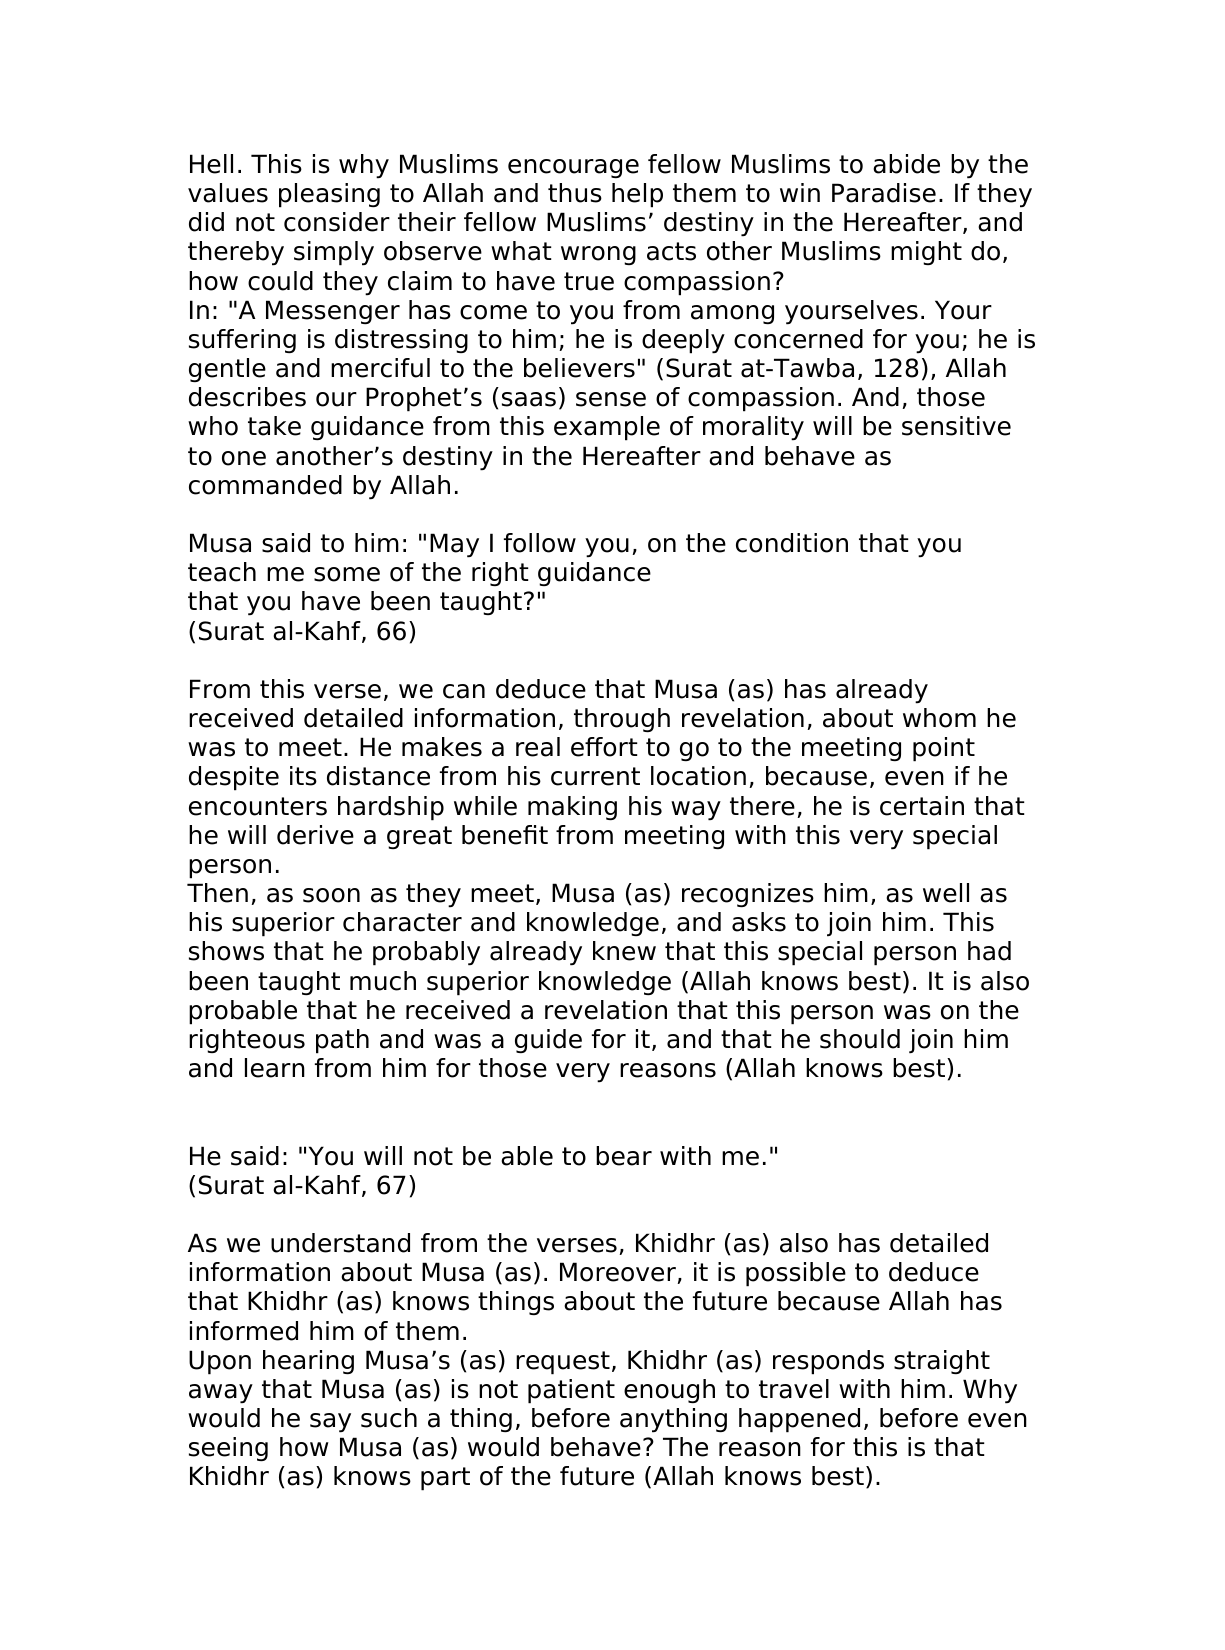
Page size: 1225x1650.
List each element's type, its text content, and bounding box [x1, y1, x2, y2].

text Hell. This is why Muslims encourage fellow Muslims to abide by the values pleasing to Allah and thus help them to win Paradise. If they did not consider their fellow Muslims’ destiny in the Hereafter, and thereby simply observe what wrong acts other Muslims might do, how could they claim to have true compassion? [187, 150, 1037, 296]
text Musa said to him: "May I follow you, on the condition that you teach me some of the right guidance [187, 529, 1037, 587]
text In: "A Messenger has come to you from among yourselves. Your suffering is distressing to him; he is deeply concerned for you; he is gentle and merciful to the believers" (Surat at-Tawba, 128), Allah describes our Prophet’s (saas) sense of compassion. And, those who take guidance from this example of morality will be sensitive to one another’s destiny in the Hereafter and behave as commanded by Allah. [187, 296, 1037, 500]
text From this verse, we can deduce that Musa (as) has already received detailed information, through revelation, about whom he was to meet. He makes a real effort to go to the meeting point despite its distance from his current location, because, even if he encounters hardship while making his way there, he is certain that he will derive a great benefit from meeting with this very special person. [187, 675, 1037, 879]
text He said: "You will not be able to bear with me." [187, 1142, 1037, 1171]
text (Surat al-Kahf, 67) [187, 1171, 1037, 1200]
text (Surat al-Kahf, 66) [187, 617, 1037, 646]
text As we understand from the verses, Khidhr (as) also has detailed information about Musa (as). Moreover, it is possible to deduce that Khidhr (as) knows things about the future because Allah has informed him of them. [187, 1229, 1037, 1346]
text Then, as soon as they meet, Musa (as) recognizes him, as well as his superior character and knowledge, and asks to join him. This shows that he probably already knew that this special person had been taught much superior knowledge (Allah knows best). It is also probable that he received a revelation that this person was on the righteous path and was a guide for it, and that he should join him and learn from him for those very reasons (Allah knows best). [187, 879, 1037, 1083]
text Upon hearing Musa’s (as) request, Khidhr (as) responds straight away that Musa (as) is not patient enough to travel with him. Why would he say such a thing, before anything happened, before even seeing how Musa (as) would behave? The reason for this is that Khidhr (as) knows part of the future (Allah knows best). [187, 1346, 1037, 1492]
text that you have been taught?" [187, 587, 1037, 617]
